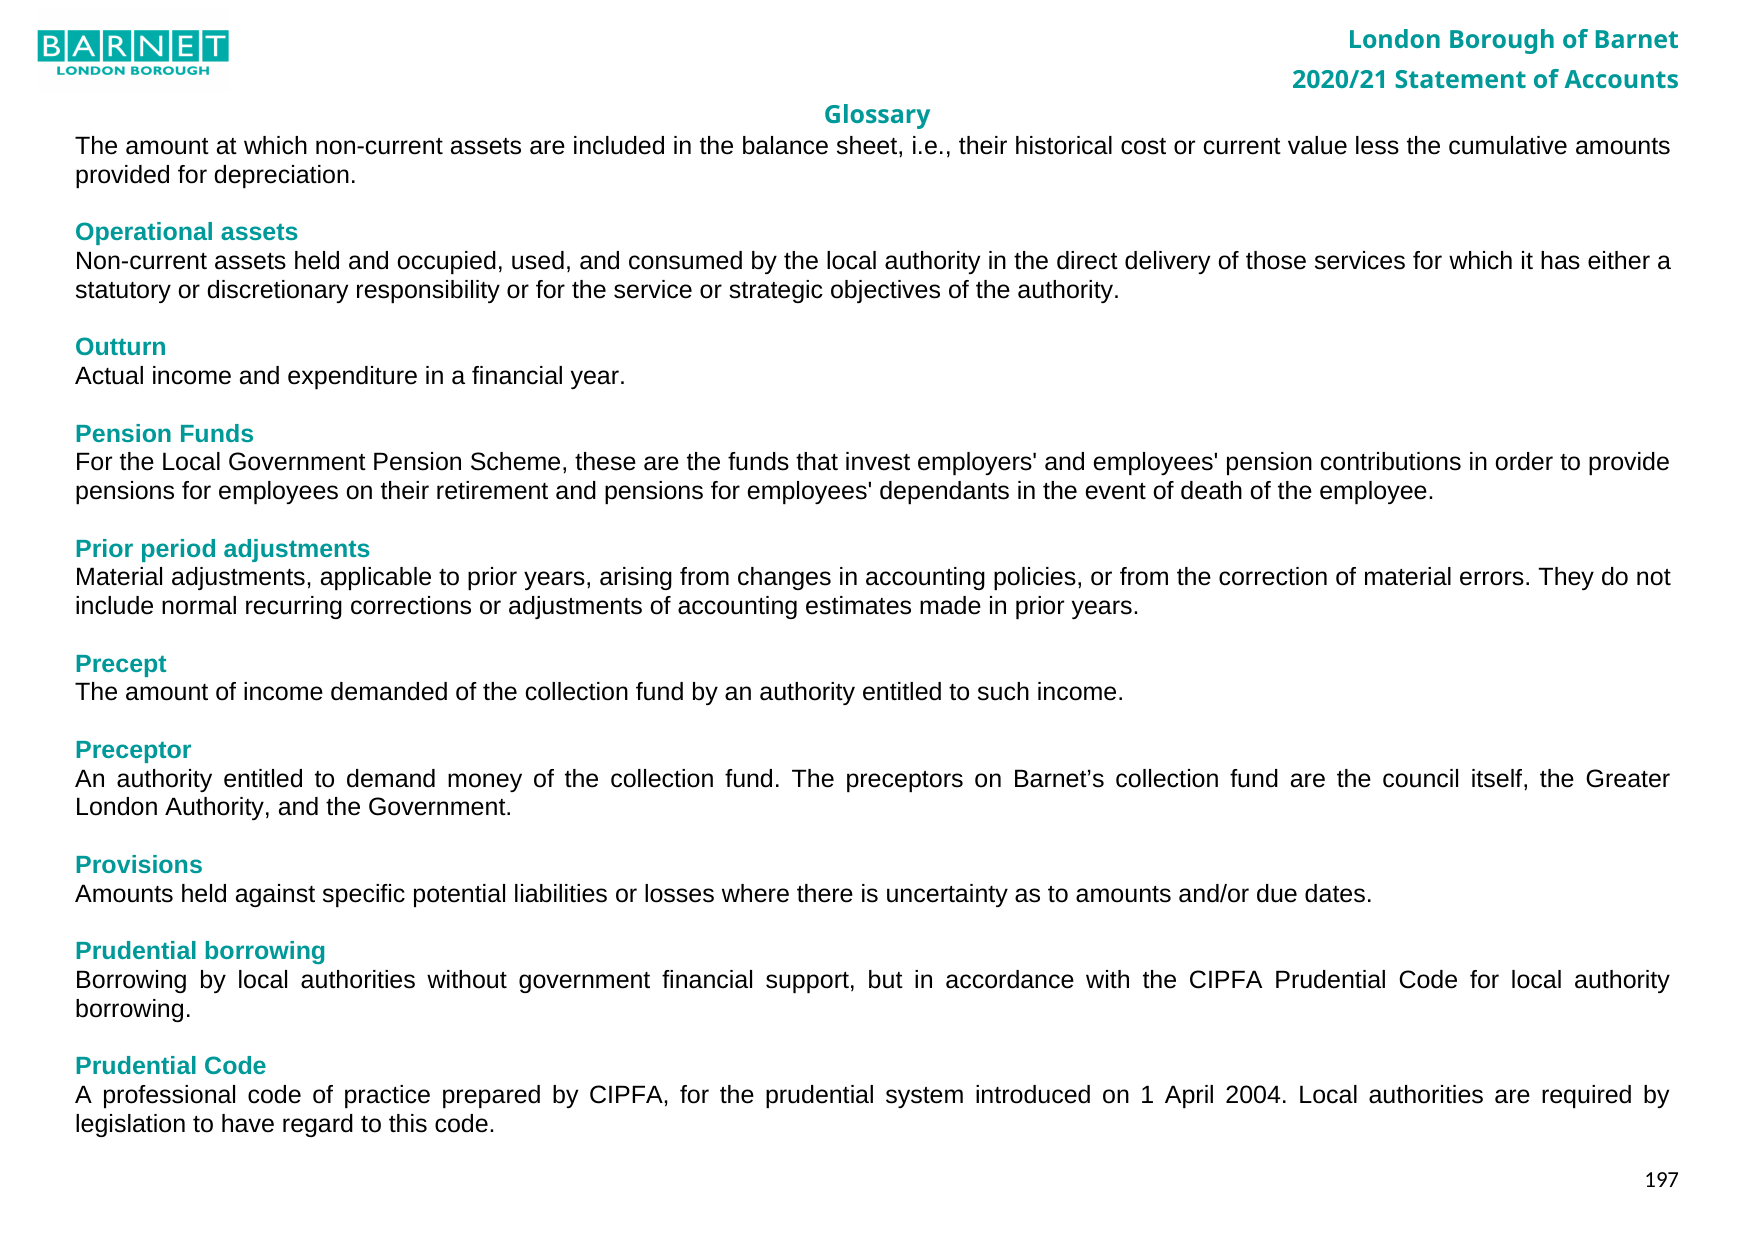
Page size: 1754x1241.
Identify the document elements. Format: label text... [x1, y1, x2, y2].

text Prior period adjustments [75, 534, 1674, 562]
text For the Local Government Pension Scheme, these are the funds that invest employers' and employees' pension contributions in order to provide pensions for employees on their retirement and pensions for employees' dependants in the event of death of the employee. [75, 447, 1674, 505]
text Amounts held against specific potential liabilities or losses where there is uncertainty as to amounts and/or due dates. [75, 879, 1674, 907]
text Material adjustments, applicable to prior years, arising from changes in accounting policies, or from the correction of material errors. They do not include normal recurring corrections or adjustments of accounting estimates made in prior years. [75, 562, 1674, 620]
text Operational assets [75, 217, 1674, 246]
text Non-current assets held and occupied, used, and consumed by the local authority in the direct delivery of those services for which it has either a statutory or discretionary responsibility or for the service or strategic objectives of the authority. [75, 246, 1674, 304]
text Prudential Code [75, 1051, 1674, 1080]
text Precept [75, 649, 1674, 677]
text Preceptor [75, 735, 1674, 764]
text Prudential borrowing [75, 936, 1674, 965]
text Actual income and expenditure in a financial year. [75, 361, 1674, 390]
text Provisions [75, 850, 1674, 879]
text A professional code of practice prepared by CIPFA, for the prudential system introduced on 1 April 2004. Local authorities are required by legislation to have regard to this code. [75, 1080, 1674, 1137]
text The amount at which non-current assets are included in the balance sheet, i.e., their historical cost or current value less the cumulative amounts provided for depreciation. [75, 131, 1674, 189]
text The amount of income demanded of the collection fund by an authority entitled to such income. [75, 677, 1674, 706]
text An authority entitled to demand money of the collection fund. The preceptors on Barnet’s collection fund are the council itself, the Greater London Authority, and the Government. [75, 764, 1674, 821]
text Pension Funds [75, 419, 1674, 447]
text Borrowing by local authorities without government financial support, but in accordance with the CIPFA Prudential Code for local authority borrowing. [75, 965, 1674, 1022]
text Outturn [75, 332, 1674, 361]
